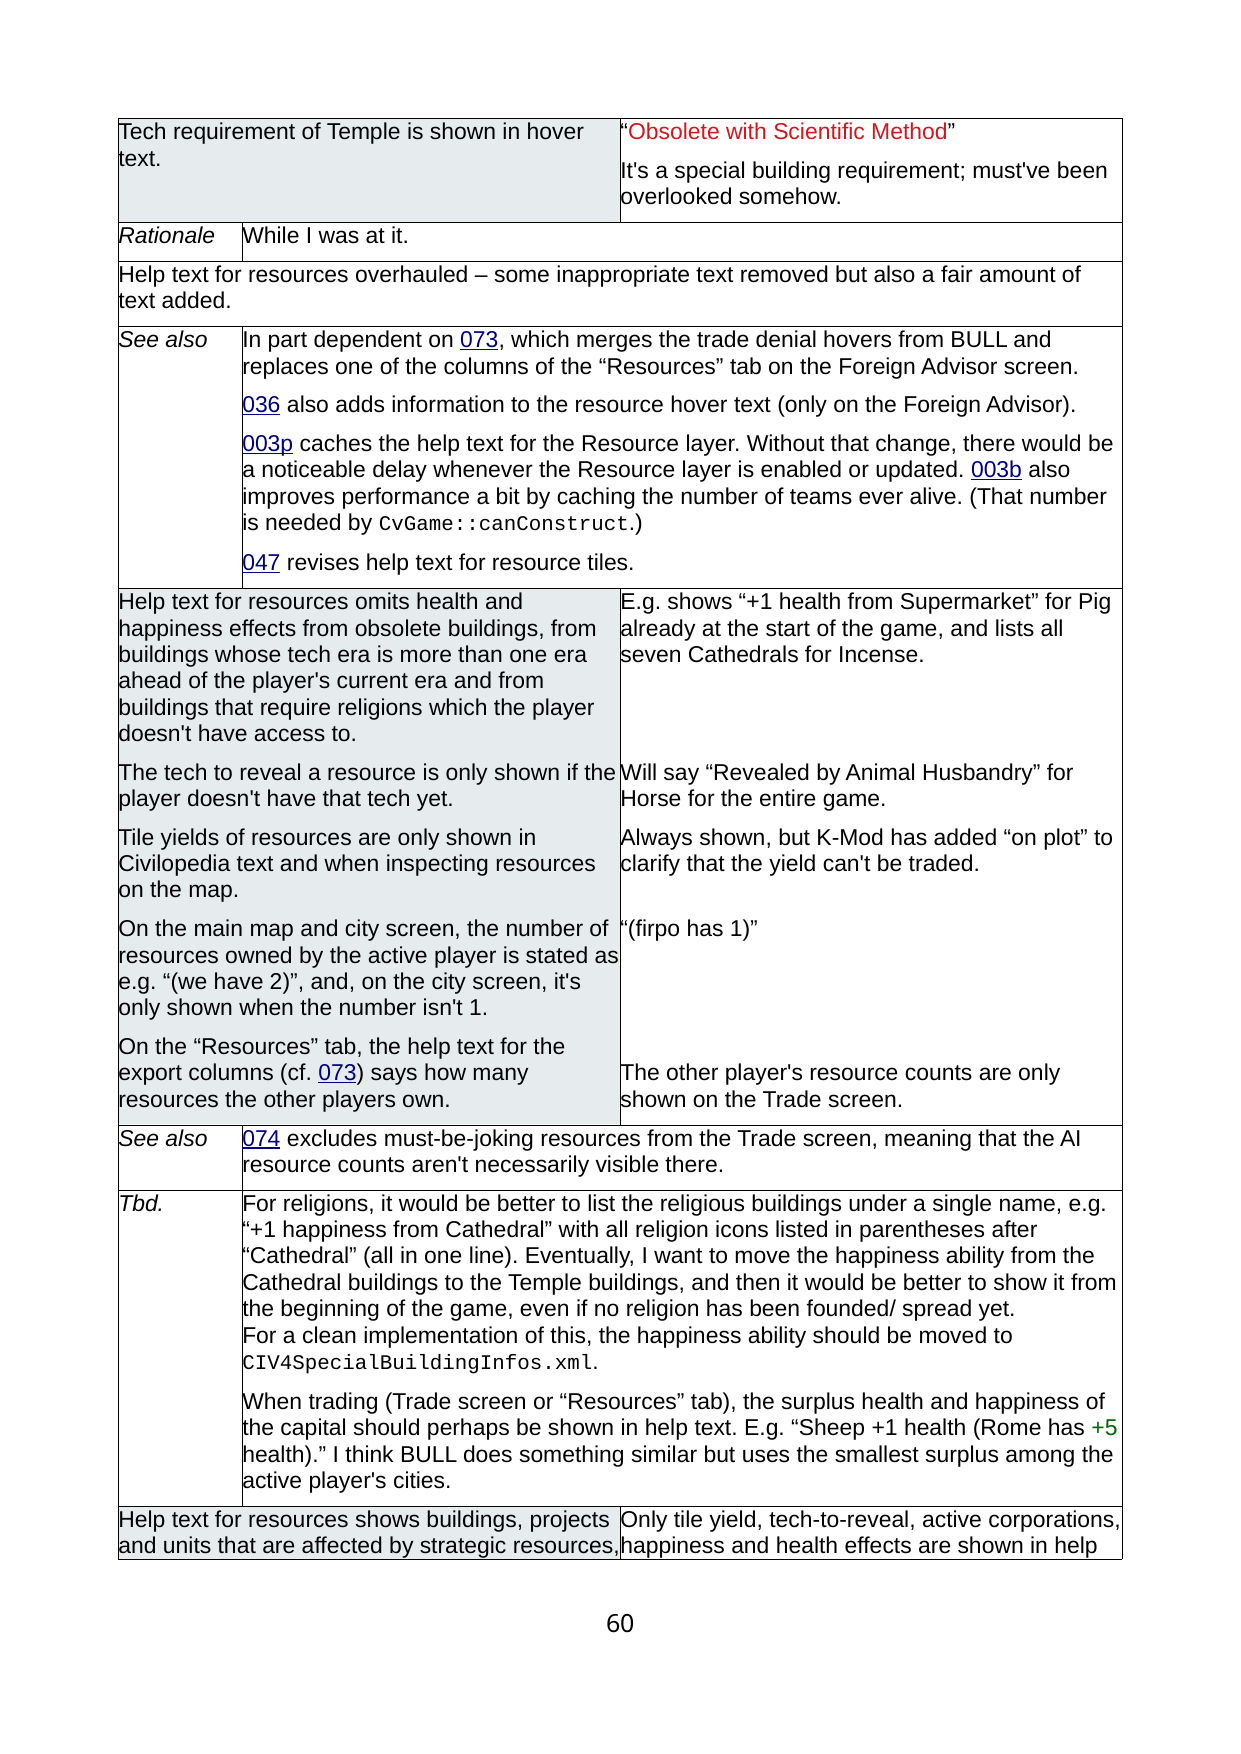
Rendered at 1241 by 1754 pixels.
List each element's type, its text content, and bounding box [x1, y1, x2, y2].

table_cell See also [119, 1126, 242, 1190]
table_cell Only tile yield, tech-to-reveal, active corporations, happiness and health effects are shown in help [621, 1507, 1122, 1559]
table_cell 074 excludes must-be-joking resources from the Trade screen, meaning that the AI resource counts aren't necessarily visible there. [243, 1126, 1122, 1190]
table_cell Tbd. [119, 1191, 242, 1506]
table_cell Rationale [119, 223, 242, 261]
table_cell Help text for resources omits health and happiness effects from obsolete buildings, from buildings whose tech era is more than one era ahead of the player's current era and from buildings that require religions which the player doesn't have access to. The tech to reveal a resource is only shown if the player doesn't have that tech yet. Tile yields of resources are only shown in Civilopedia text and when inspecting resources on the map. On the main map and city screen, the number of resources owned by the active player is stated as e.g. “(we have 2)”, and, on the city screen, it's only shown when the number isn't 1. On the “Resources” tab, the help text for the export columns (cf. 073) says how many resources the other players own. [119, 589, 620, 1124]
table_cell While I was at it. [243, 223, 1122, 261]
table_cell For religions, it would be better to list the religious buildings under a single name, e.g. “+1 happiness from Cathedral” with all religion icons listed in parentheses after “Cathedral” (all in one line). Eventually, I want to move the happiness ability from the Cathedral buildings to the Temple buildings, and then it would be better to show it from the beginning of the game, even if no religion has been founded/ spread yet. For a clean implementation of this, the happiness ability should be moved to CIV4SpecialBuildingInfos.xml. When trading (Trade screen or “Resources” tab), the surplus health and happiness of the capital should perhaps be shown in help text. E.g. “Sheep +1 health (Rome has +5 health).” I think BULL does something similar but uses the smallest surplus among the active player's cities. [243, 1191, 1122, 1506]
table_cell Help text for resources overhauled – some inappropriate text removed but also a fair amount of text added. [119, 262, 1122, 326]
table_cell E.g. shows “+1 health from Supermarket” for Pig already at the start of the game, and lists all seven Cathedrals for Incense. Will say “Revealed by Animal Husbandry” for Horse for the entire game. Always shown, but K-Mod has added “on plot” to clarify that the yield can't be traded. “(firpo has 1)” The other player's resource counts are only shown on the Trade screen. [621, 589, 1122, 1124]
table_cell Tech requirement of Temple is shown in hover text. [119, 119, 620, 222]
table_cell “Obsolete with Scientific Method” It's a special building requirement; must've been overlooked somehow. [621, 119, 1122, 222]
table_cell Help text for resources shows buildings, projects and units that are affected by strategic resources, [119, 1507, 620, 1559]
table_cell See also [119, 327, 242, 588]
table_cell In part dependent on 073, which merges the trade denial hovers from BULL and replaces one of the columns of the “Resources” tab on the Foreign Advisor screen. 036 also adds information to the resource hover text (only on the Foreign Advisor). 003p caches the help text for the Resource layer. Without that change, there would be a noticeable delay whenever the Resource layer is enabled or updated. 003b also improves performance a bit by caching the number of teams ever alive. (That number is needed by CvGame::canConstruct.) 047 revises help text for resource tiles. [243, 327, 1122, 588]
